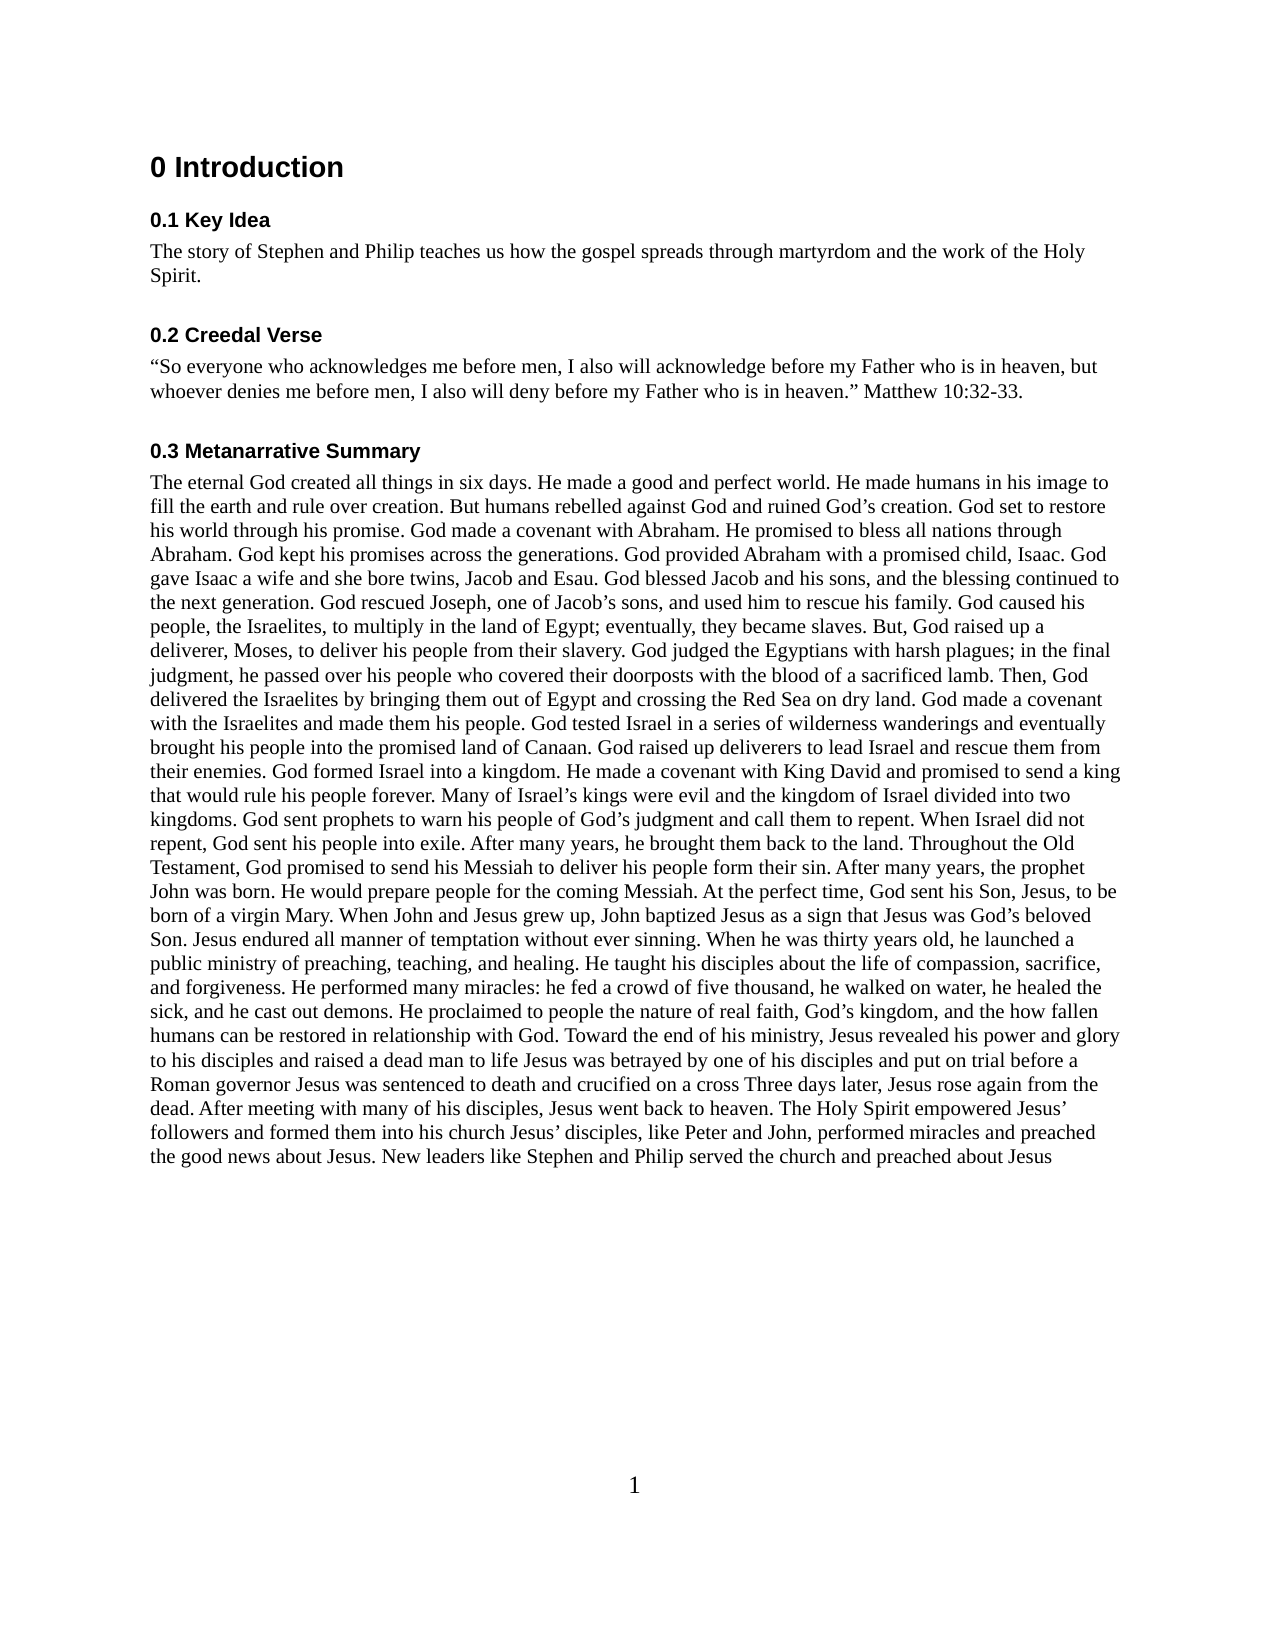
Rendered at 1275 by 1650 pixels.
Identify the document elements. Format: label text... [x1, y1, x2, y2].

text “So everyone who acknowledges me before men, I also will acknowledge before my Father who is in heaven, but whoever denies me before men, I also will deny before my Father who is in heaven.” Matthew 10:32-33. [150, 354, 1125, 403]
subtitle 0.3 Metanarrative Summary [150, 438, 1125, 462]
text The eternal God created all things in six days. He made a good and perfect world. He made humans in his image to fill the earth and rule over creation. But humans rebelled against God and ruined God’s creation. God set to restore his world through his promise. God made a covenant with Abraham. He promised to bless all nations through Abraham. God kept his promises across the generations. God provided Abraham with a promised child, Isaac. God gave Isaac a wife and she bore twins, Jacob and Esau. God blessed Jacob and his sons, and the blessing continued to the next generation. God rescued Joseph, one of Jacob’s sons, and used him to rescue his family. God caused his people, the Israelites, to multiply in the land of Egypt; eventually, they became slaves. But, God raised up a deliverer, Moses, to deliver his people from their slavery. God judged the Egyptians with harsh plagues; in the final judgment, he passed over his people who covered their doorposts with the blood of a sacrificed lamb. Then, God delivered the Israelites by bringing them out of Egypt and crossing the Red Sea on dry land. God made a covenant with the Israelites and made them his people. God tested Israel in a series of wilderness wanderings and eventually brought his people into the promised land of Canaan. God raised up deliverers to lead Israel and rescue them from their enemies. God formed Israel into a kingdom. He made a covenant with King David and promised to send a king that would rule his people forever. Many of Israel’s kings were evil and the kingdom of Israel divided into two kingdoms. God sent prophets to warn his people of God’s judgment and call them to repent. When Israel did not repent, God sent his people into exile. After many years, he brought them back to the land. Throughout the Old Testament, God promised to send his Messiah to deliver his people form their sin. After many years, the prophet John was born. He would prepare people for the coming Messiah. At the perfect time, God sent his Son, Jesus, to be born of a virgin Mary. When John and Jesus grew up, John baptized Jesus as a sign that Jesus was God’s beloved Son. Jesus endured all manner of temptation without ever sinning. When he was thirty years old, he launched a public ministry of preaching, teaching, and healing. He taught his disciples about the life of compassion, sacrifice, and forgiveness. He performed many miracles: he fed a crowd of five thousand, he walked on water, he healed the sick, and he cast out demons. He proclaimed to people the nature of real faith, God’s kingdom, and the how fallen humans can be restored in relationship with God. Toward the end of his ministry, Jesus revealed his power and glory to his disciples and raised a dead man to life Jesus was betrayed by one of his disciples and put on trial before a Roman governor Jesus was sentenced to death and crucified on a cross Three days later, Jesus rose again from the dead. After meeting with many of his disciples, Jesus went back to heaven. The Holy Spirit empowered Jesus’ followers and formed them into his church Jesus’ disciples, like Peter and John, performed miracles and preached the good news about Jesus. New leaders like Stephen and Philip served the church and preached about Jesus [150, 470, 1125, 1168]
subtitle 0 Introduction [150, 150, 1125, 183]
subtitle 0.2 Creedal Verse [150, 323, 1125, 347]
text The story of Stephen and Philip teaches us how the gospel spreads through martyrdom and the work of the Holy Spirit. [150, 239, 1125, 287]
subtitle 0.1 Key Idea [150, 207, 1125, 231]
